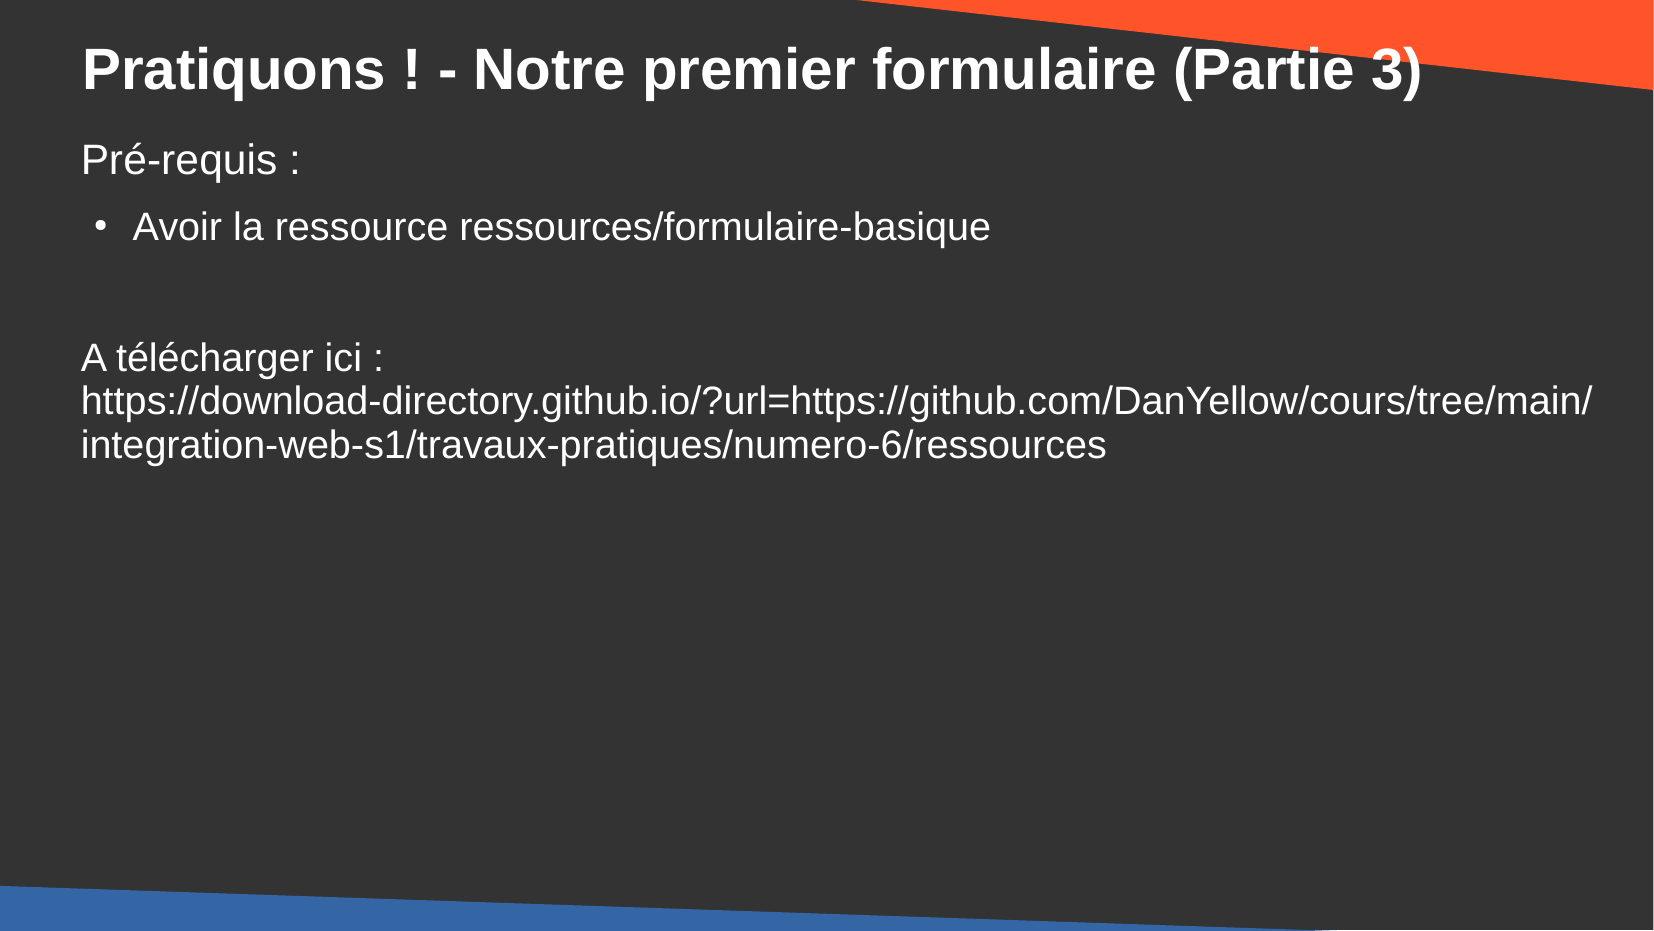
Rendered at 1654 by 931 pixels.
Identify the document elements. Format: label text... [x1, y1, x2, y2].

title Pratiquons ! - Notre premier formulaire (Partie 3) [82, 37, 1571, 114]
text_box [0, 885, 1337, 931]
text_box [856, 0, 1654, 91]
list Pré-requis : Avoir la ressource ressources/formulaire-basique A télécharger ici : https://download-directory.github.io/?url=https://github.com/DanYellow/cours/tree/main/integration-web-s1/travaux-pratiques/numero-6/ressources [80, 135, 1620, 473]
